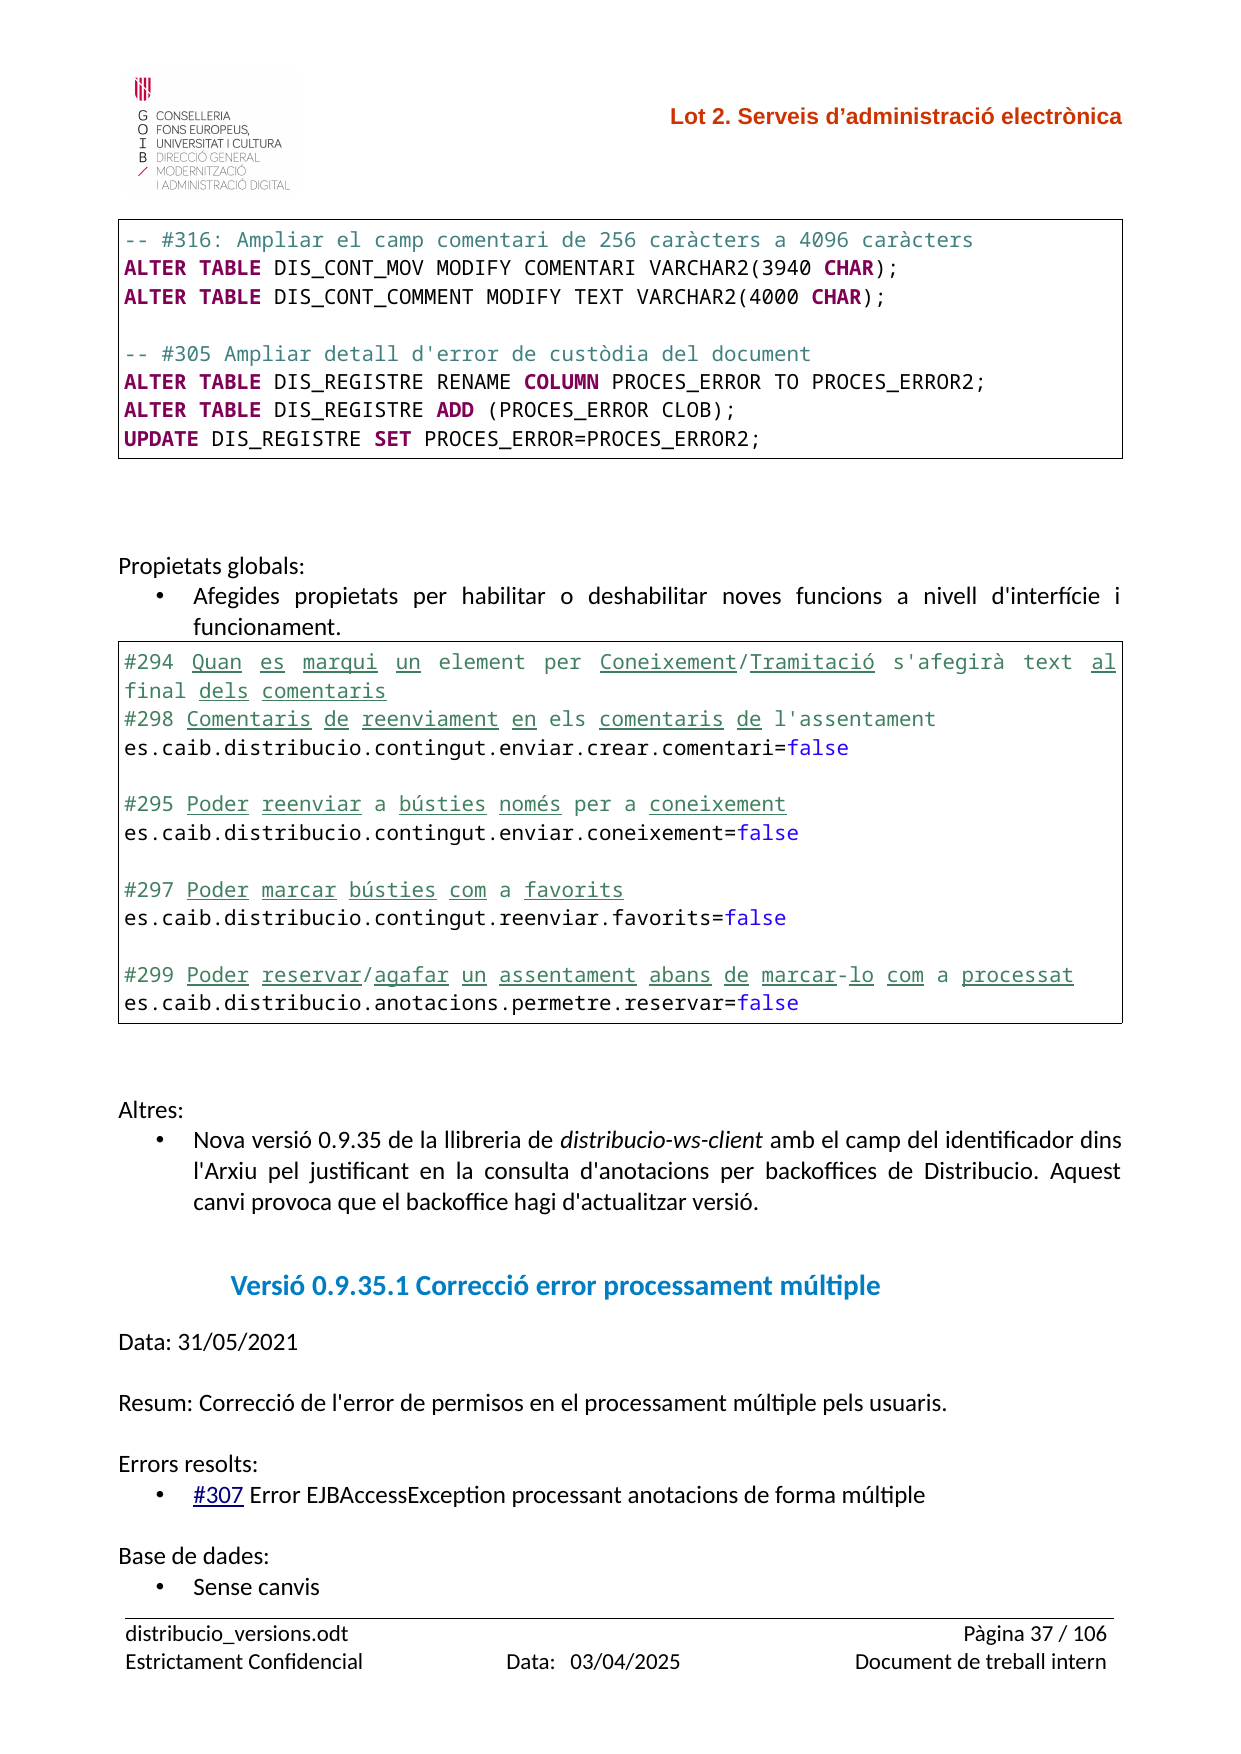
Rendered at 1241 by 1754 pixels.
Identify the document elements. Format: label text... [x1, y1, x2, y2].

text Base de dades: [118, 1540, 1122, 1571]
text Resum: Correcció de l'error de permisos en el processament múltiple pels usuaris. [118, 1388, 1122, 1418]
table_header -- #316: Ampliar el camp comentari de 256 caràcters a 4096 caràcters ALTER TABLE DIS_CONT_MOV MODIFY COMENTARI VARCHAR2(3940 CHAR); ALTER TABLE DIS_CONT_COMMENT MODIFY TEXT VARCHAR2(4000 CHAR); -- #305 Ampliar detall d'error de custòdia del document ALTER TABLE DIS_REGISTRE RENAME COLUMN PROCES_ERROR TO PROCES_ERROR2; ALTER TABLE DIS_REGISTRE ADD (PROCES_ERROR CLOB); UPDATE DIS_REGISTRE SET PROCES_ERROR=PROCES_ERROR2; [119, 220, 1122, 458]
list Nova versió 0.9.35 de la llibreria de distribucio-ws-client amb el camp del identificador dins l'Arxiu pel justificant en la consulta d'anotacions per backoffices de Distribucio. Aquest canvi provoca que el backoffice hagi d'actualitzar versió. [156, 1124, 1122, 1216]
picture [126, 70, 299, 197]
text Errors resolts: [118, 1449, 1122, 1479]
text Propietats globals: [118, 550, 1122, 580]
list Sense canvis [156, 1571, 1122, 1601]
list #307 Error EJBAccessException processant anotacions de forma múltiple [156, 1479, 1122, 1510]
subtitle Versió 0.9.35.1 Correcció error processament múltiple [153, 1267, 1122, 1303]
text Data: 31/05/2021 [118, 1327, 1122, 1357]
list Afegides propietats per habilitar o deshabilitar noves funcions a nivell d'interfície i funcionament. [156, 580, 1122, 641]
table_header #294 Quan es marqui un element per Coneixement/Tramitació s'afegirà text al final dels comentaris #298 Comentaris de reenviament en els comentaris de l'assentament es.caib.distribucio.contingut.enviar.crear.comentari=false #295 Poder reenviar a bústies només per a coneixement es.caib.distribucio.contingut.enviar.coneixement=false #297 Poder marcar bústies com a favorits es.caib.distribucio.contingut.reenviar.favorits=false #299 Poder reservar/agafar un assentament abans de marcar-lo com a processat es.caib.distribucio.anotacions.permetre.reservar=false [119, 642, 1122, 1023]
text Altres: [118, 1094, 1122, 1124]
